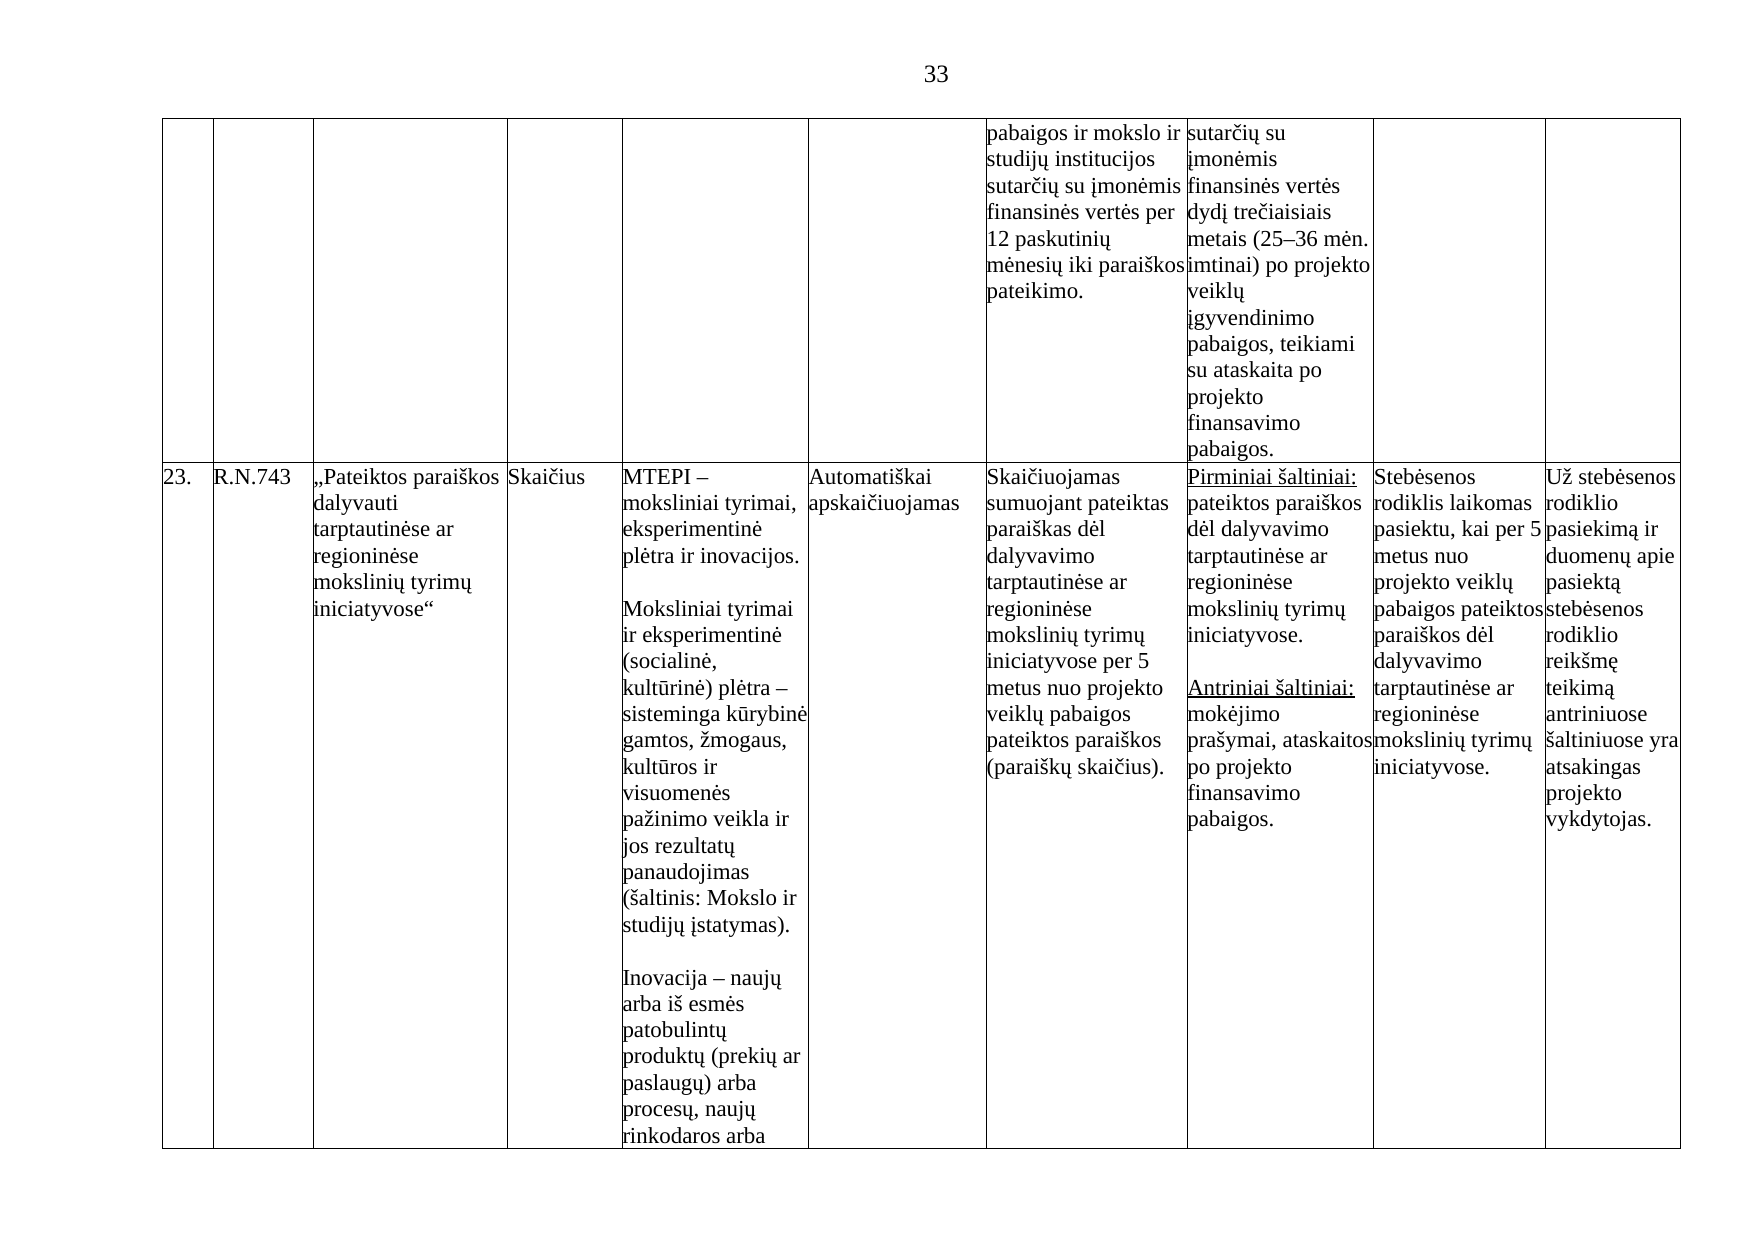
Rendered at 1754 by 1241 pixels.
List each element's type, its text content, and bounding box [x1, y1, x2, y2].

table_cell [1374, 119, 1545, 462]
table_cell pabaigos ir mokslo ir studijų institucijos sutarčių su įmonėmis finansinės vertės per 12 paskutinių mėnesių iki paraiškos pateikimo. [987, 119, 1187, 462]
table_cell [623, 119, 808, 462]
table_cell „Pateiktos paraiškos dalyvauti tarptautinėse ar regioninėse mokslinių tyrimų iniciatyvose“ [314, 463, 507, 1148]
table_cell 23. [163, 463, 213, 1148]
table_cell [163, 119, 213, 462]
table_cell Pirminiai šaltiniai: pateiktos paraiškos dėl dalyvavimo tarptautinėse ar regioninėse mokslinių tyrimų iniciatyvose. Antriniai šaltiniai: mokėjimo prašymai, ataskaitos po projekto finansavimo pabaigos. [1188, 463, 1373, 1148]
table_cell sutarčių su įmonėmis finansinės vertės dydį trečiaisiais metais (25–36 mėn. imtinai) po projekto veiklų įgyvendinimo pabaigos, teikiami su ataskaita po projekto finansavimo pabaigos. [1188, 119, 1373, 462]
table_cell [1546, 119, 1680, 462]
table_cell MTEPI – moksliniai tyrimai, eksperimentinė plėtra ir inovacijos. Moksliniai tyrimai ir eksperimentinė (socialinė, kultūrinė) plėtra – sisteminga kūrybinė gamtos, žmogaus, kultūros ir visuomenės pažinimo veikla ir jos rezultatų panaudojimas (šaltinis: Mokslo ir studijų įstatymas). Inovacija – naujų arba iš esmės patobulintų produktų (prekių ar paslaugų) arba procesų, naujų rinkodaros arba [623, 463, 808, 1148]
table_cell Stebėsenos rodiklis laikomas pasiektu, kai per 5 metus nuo projekto veiklų pabaigos pateiktos paraiškos dėl dalyvavimo tarptautinėse ar regioninėse mokslinių tyrimų iniciatyvose. [1374, 463, 1545, 1148]
table_cell [809, 119, 986, 462]
table_cell Skaičius [508, 463, 622, 1148]
table_cell Skaičiuojamas sumuojant pateiktas paraiškas dėl dalyvavimo tarptautinėse ar regioninėse mokslinių tyrimų iniciatyvose per 5 metus nuo projekto veiklų pabaigos pateiktos paraiškos (paraiškų skaičius). [987, 463, 1187, 1148]
table_cell [314, 119, 507, 462]
table_cell [508, 119, 622, 462]
table_cell [214, 119, 313, 462]
table_cell Automatiškai apskaičiuojamas [809, 463, 986, 1148]
table_cell Už stebėsenos rodiklio pasiekimą ir duomenų apie pasiektą stebėsenos rodiklio reikšmę teikimą antriniuose šaltiniuose yra atsakingas projekto vykdytojas. [1546, 463, 1680, 1148]
table_cell R.N.743 [214, 463, 313, 1148]
